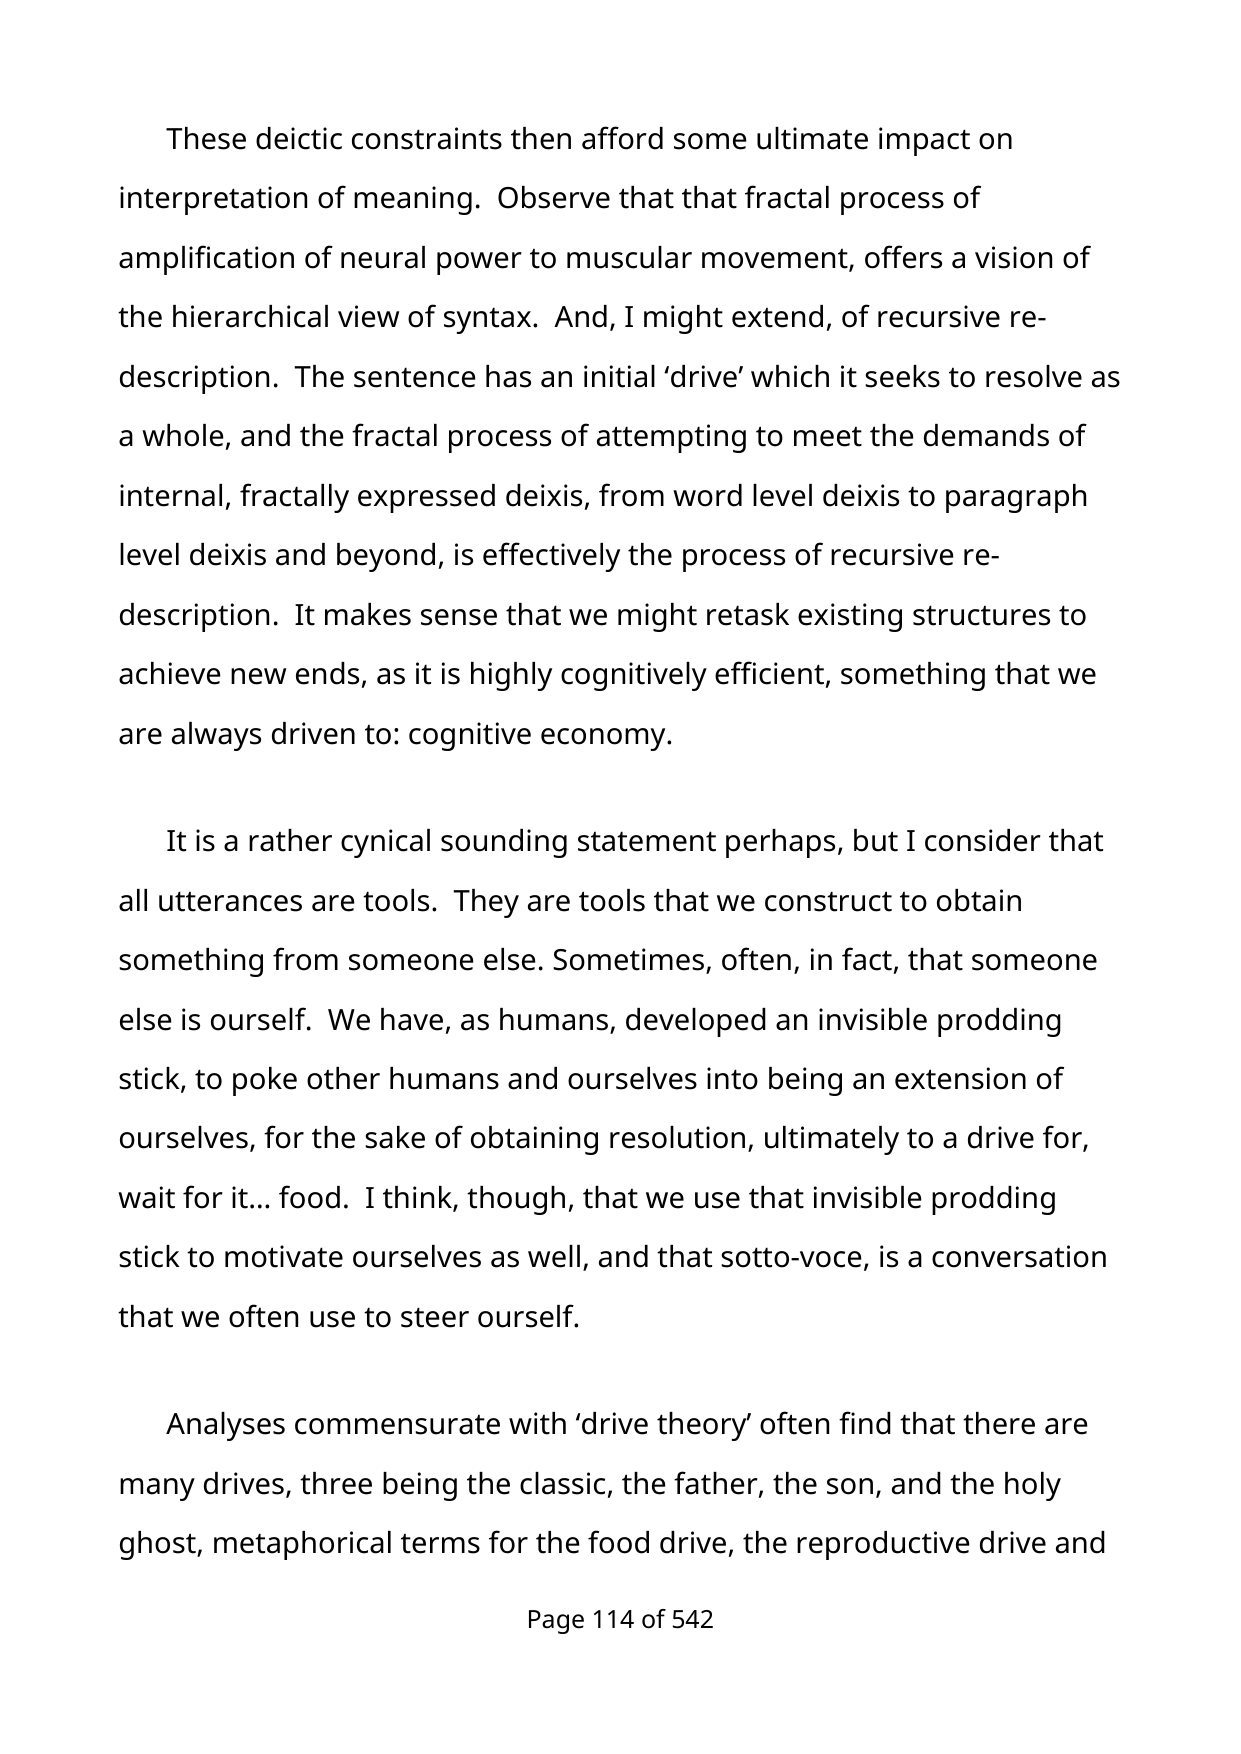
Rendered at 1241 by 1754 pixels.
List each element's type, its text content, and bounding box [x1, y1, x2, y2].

text It is a rather cynical sounding statement perhaps, but I consider that all utterances are tools. They are tools that we construct to obtain something from someone else. Sometimes, often, in fact, that someone else is ourself. We have, as humans, developed an invisible prodding stick, to poke other humans and ourselves into being an extension of ourselves, for the sake of obtaining resolution, ultimately to a drive for, wait for it… food. I think, though, that we use that invisible prodding stick to motivate ourselves as well, and that sotto-voce, is a conversation that we often use to steer ourself. [118, 820, 1122, 1336]
text These deictic constraints then afford some ultimate impact on interpretation of meaning. Observe that that fractal process of amplification of neural power to muscular movement, offers a vision of the hierarchical view of syntax. And, I might extend, of recursive re-description. The sentence has an initial ‘drive’ which it seeks to resolve as a whole, and the fractal process of attempting to meet the demands of internal, fractally expressed deixis, from word level deixis to paragraph level deixis and beyond, is effectively the process of recursive re-description. It makes sense that we might retask existing structures to achieve new ends, as it is highly cognitively efficient, something that we are always driven to: cognitive economy. [118, 118, 1122, 753]
text Analyses commensurate with ‘drive theory’ often find that there are many drives, three being the classic, the father, the son, and the holy ghost, metaphorical terms for the food drive, the reproductive drive and [118, 1403, 1122, 1562]
